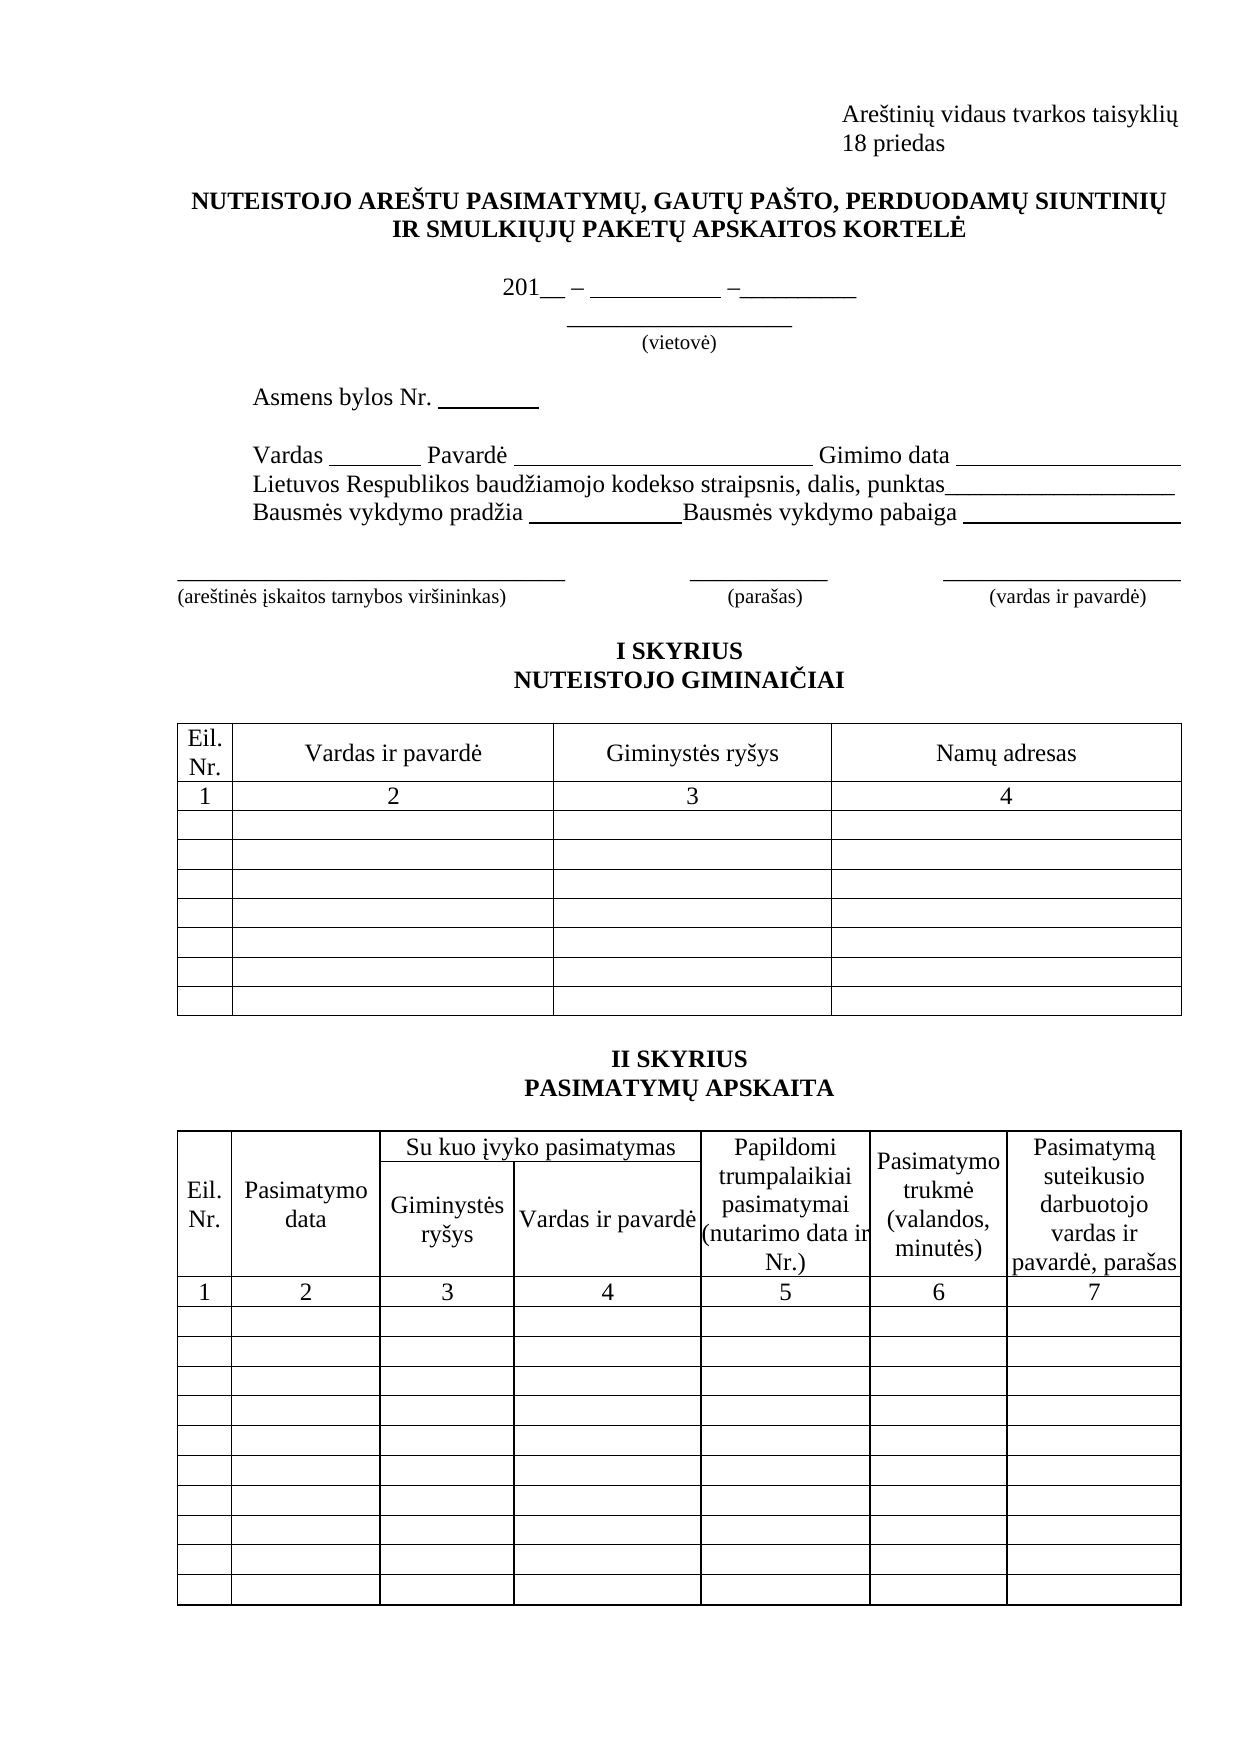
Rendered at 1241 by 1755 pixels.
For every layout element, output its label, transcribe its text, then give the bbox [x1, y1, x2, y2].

table_cell [1008, 1575, 1180, 1604]
text Lietuvos Respublikos baudžiamojo kodekso straipsnis, dalis, punktas [177, 469, 1181, 497]
table_cell [554, 870, 831, 898]
table_cell [871, 1307, 1006, 1336]
table_cell [381, 1396, 513, 1425]
table_cell [232, 1575, 379, 1604]
table_cell [1008, 1516, 1180, 1544]
table_cell [702, 1396, 869, 1425]
table_header Pasimatymo trukmė (valandos, minutės) [871, 1132, 1006, 1276]
table_cell Vardas ir pavardė [515, 1162, 700, 1276]
table_cell [702, 1307, 869, 1336]
table_cell [232, 1486, 379, 1514]
table_cell [233, 928, 553, 956]
table_cell [871, 1545, 1006, 1574]
table_cell 5 [702, 1277, 869, 1306]
text NUTEISTOJO GIMINAIČIAI [177, 665, 1181, 694]
text _______________________________ ___________ ___________________ [177, 555, 1181, 584]
table_cell [178, 1545, 231, 1574]
table_cell [871, 1456, 1006, 1485]
table_cell [232, 1456, 379, 1485]
table_cell [178, 899, 232, 927]
table_cell [381, 1426, 513, 1455]
table_cell [702, 1367, 869, 1395]
table_cell [178, 1486, 231, 1514]
table_cell [1008, 1396, 1180, 1425]
table_cell [233, 958, 553, 986]
table_cell [554, 958, 831, 986]
table_cell [832, 811, 1181, 839]
table_cell [178, 811, 232, 839]
text (areštinės įskaitos tarnybos viršininkas) (parašas) (vardas ir pavardė) [177, 584, 1181, 608]
table_cell [178, 1516, 231, 1544]
table_cell [1008, 1545, 1180, 1574]
text Asmens bylos Nr. [177, 382, 1181, 411]
table_cell [515, 1337, 700, 1366]
table_header Su kuo įvyko pasimatymas [381, 1132, 700, 1161]
table_cell 7 [1008, 1277, 1180, 1306]
table_cell [178, 840, 232, 868]
table_cell [178, 928, 232, 956]
table_cell [232, 1337, 379, 1366]
table_cell [381, 1367, 513, 1395]
table_cell [832, 840, 1181, 868]
table_cell [871, 1575, 1006, 1604]
table_cell [178, 958, 232, 986]
table_cell 6 [871, 1277, 1006, 1306]
table_cell [381, 1337, 513, 1366]
table_cell [702, 1337, 869, 1366]
table_cell [178, 987, 232, 1015]
table_cell 2 [233, 782, 553, 810]
table_cell [232, 1367, 379, 1395]
table_header Papildomi trumpalaikiai pasimatymai (nutarimo data ir Nr.) [702, 1132, 869, 1276]
text NUTEISTOJO AREŠTU PASIMATYMŲ, GAUTŲ PAŠTO, PERDUODAMŲ SIUNTINIŲ IR SMULKIŲJŲ PAKETŲ APSKAITOS KORTELĖ [177, 186, 1181, 243]
table_cell [381, 1486, 513, 1514]
table_cell [233, 840, 553, 868]
table_cell [832, 870, 1181, 898]
table_cell 2 [232, 1277, 379, 1306]
table_cell [515, 1575, 700, 1604]
table_cell [702, 1486, 869, 1514]
table_cell [871, 1486, 1006, 1514]
table_cell [1008, 1426, 1180, 1455]
table_cell [381, 1516, 513, 1544]
table_header Vardas ir pavardė [233, 724, 553, 781]
text Vardas Pavardė Gimimo data [177, 440, 1181, 469]
table_cell [1008, 1337, 1180, 1366]
table_cell [1008, 1456, 1180, 1485]
table_header Eil. Nr. [178, 724, 232, 781]
text Areštinių vidaus tvarkos taisyklių [177, 99, 1181, 128]
table_cell [702, 1456, 869, 1485]
table_cell [871, 1337, 1006, 1366]
table_header Pasimatymą suteikusio darbuotojo vardas ir pavardė, parašas [1008, 1132, 1180, 1276]
table_cell [381, 1456, 513, 1485]
table_header Eil. Nr. [178, 1132, 231, 1276]
table_cell [871, 1396, 1006, 1425]
table_cell [832, 987, 1181, 1015]
table_cell 4 [832, 782, 1181, 810]
table_cell [515, 1307, 700, 1336]
table_cell [178, 1426, 231, 1455]
table_cell [702, 1426, 869, 1455]
table_cell 1 [178, 1277, 231, 1306]
text __________________ [177, 301, 1181, 329]
text 18 priedas [177, 128, 1181, 157]
table_cell [702, 1575, 869, 1604]
table_cell [233, 987, 553, 1015]
table_cell 3 [381, 1277, 513, 1306]
text I SKYRIUS [177, 636, 1181, 665]
table_cell [832, 928, 1181, 956]
table_cell [702, 1516, 869, 1544]
table_cell [554, 928, 831, 956]
text Bausmės vykdymo pradžia Bausmės vykdymo pabaiga [177, 497, 1181, 526]
table_cell [1008, 1307, 1180, 1336]
table_cell [381, 1545, 513, 1574]
table_cell [515, 1426, 700, 1455]
table_cell [233, 811, 553, 839]
table_cell [1008, 1367, 1180, 1395]
table_cell [232, 1396, 379, 1425]
table_cell [515, 1456, 700, 1485]
table_cell [554, 840, 831, 868]
table_cell [178, 1367, 231, 1395]
table_cell [178, 1337, 231, 1366]
table_cell [233, 899, 553, 927]
table_cell [178, 1575, 231, 1604]
table_cell [381, 1575, 513, 1604]
table_cell [178, 1456, 231, 1485]
table_header Pasimatymo data [232, 1132, 379, 1276]
table_cell [233, 870, 553, 898]
table_cell [178, 1396, 231, 1425]
table_cell [515, 1486, 700, 1514]
table_cell [515, 1396, 700, 1425]
table_cell [871, 1367, 1006, 1395]
table_cell 4 [515, 1277, 700, 1306]
table_cell [232, 1426, 379, 1455]
table_cell [232, 1545, 379, 1574]
table_cell [178, 870, 232, 898]
table_cell [702, 1545, 869, 1574]
table_header Namų adresas [832, 724, 1181, 781]
table_cell [1008, 1486, 1180, 1514]
table_cell [554, 899, 831, 927]
table_cell [554, 987, 831, 1015]
table_cell [515, 1516, 700, 1544]
table_cell [232, 1516, 379, 1544]
text PASIMATYMŲ APSKAITA [177, 1073, 1181, 1102]
table_cell [515, 1367, 700, 1395]
table_cell [832, 958, 1181, 986]
table_cell 1 [178, 782, 232, 810]
table_cell [515, 1545, 700, 1574]
table_cell [554, 811, 831, 839]
table_header Giminystės ryšys [554, 724, 831, 781]
table_cell 3 [554, 782, 831, 810]
table_cell [178, 1307, 231, 1336]
table_cell Giminystės ryšys [381, 1162, 513, 1276]
table_cell [871, 1426, 1006, 1455]
text 201__ – – [177, 272, 1181, 301]
text (vietovė) [177, 329, 1181, 354]
text II SKYRIUS [177, 1044, 1181, 1073]
table_cell [381, 1307, 513, 1336]
table_cell [871, 1516, 1006, 1544]
table_cell [832, 899, 1181, 927]
table_cell [232, 1307, 379, 1336]
